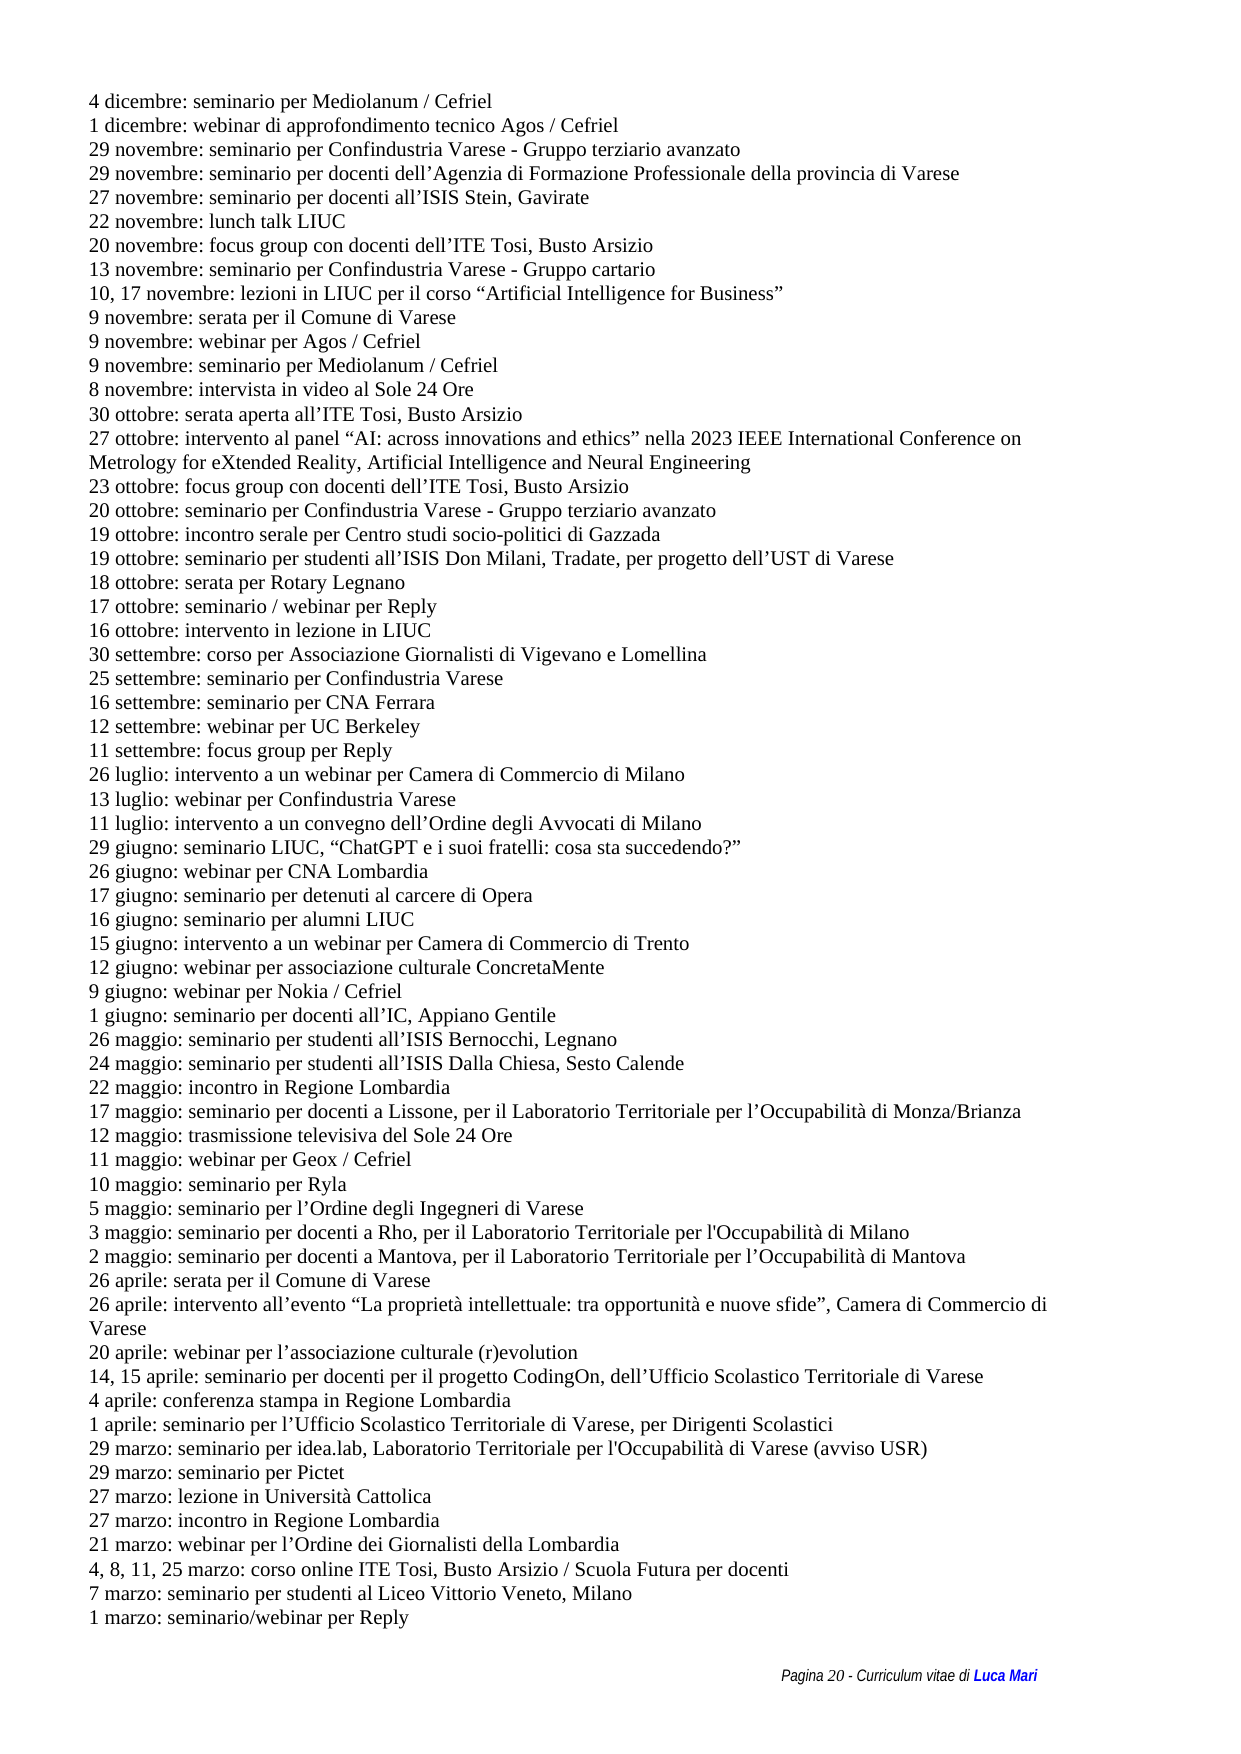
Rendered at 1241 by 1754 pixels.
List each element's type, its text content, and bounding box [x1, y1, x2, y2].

text 12 settembre: webinar per UC Berkeley [89, 714, 1053, 738]
text 22 maggio: incontro in Regione Lombardia [89, 1075, 1053, 1099]
text 16 ottobre: intervento in lezione in LIUC [89, 618, 1053, 642]
text 9 novembre: seminario per Mediolanum / Cefriel [89, 353, 1053, 377]
text 27 ottobre: intervento al panel “AI: across innovations and ethics” nella 2023 IEEE International Conference on Metrology for eXtended Reality, Artificial Intelligence and Neural Engineering [89, 426, 1053, 474]
text 1 marzo: seminario/webinar per Reply [89, 1604, 1053, 1629]
text 26 maggio: seminario per studenti all’ISIS Bernocchi, Legnano [89, 1027, 1053, 1051]
text 25 settembre: seminario per Confindustria Varese [89, 666, 1053, 690]
text 13 luglio: webinar per Confindustria Varese [89, 786, 1053, 811]
text 11 maggio: webinar per Geox / Cefriel [89, 1147, 1053, 1171]
text 30 ottobre: serata aperta all’ITE Tosi, Busto Arsizio [89, 401, 1053, 426]
text 29 novembre: seminario per docenti dell’Agenzia di Formazione Professionale della provincia di Varese [89, 161, 1053, 185]
text 4 aprile: conferenza stampa in Regione Lombardia [89, 1388, 1053, 1412]
text 27 marzo: incontro in Regione Lombardia [89, 1508, 1053, 1532]
text 29 novembre: seminario per Confindustria Varese - Gruppo terziario avanzato [89, 137, 1053, 161]
text 8 novembre: intervista in video al Sole 24 Ore [89, 377, 1053, 401]
text 23 ottobre: focus group con docenti dell’ITE Tosi, Busto Arsizio [89, 474, 1053, 498]
text 12 giugno: webinar per associazione culturale ConcretaMente [89, 955, 1053, 979]
text 19 ottobre: seminario per studenti all’ISIS Don Milani, Tradate, per progetto dell’UST di Varese [89, 546, 1053, 570]
text 11 settembre: focus group per Reply [89, 738, 1053, 762]
text 20 aprile: webinar per l’associazione culturale (r)evolution [89, 1340, 1053, 1364]
text 7 marzo: seminario per studenti al Liceo Vittorio Veneto, Milano [89, 1581, 1053, 1604]
text 9 novembre: serata per il Comune di Varese [89, 305, 1053, 329]
text 2 maggio: seminario per docenti a Mantova, per il Laboratorio Territoriale per l’Occupabilità di Mantova [89, 1244, 1053, 1268]
text 4, 8, 11, 25 marzo: corso online ITE Tosi, Busto Arsizio / Scuola Futura per docenti [89, 1556, 1053, 1581]
text 24 maggio: seminario per studenti all’ISIS Dalla Chiesa, Sesto Calende [89, 1051, 1053, 1075]
text 1 dicembre: webinar di approfondimento tecnico Agos / Cefriel [89, 113, 1053, 137]
text 4 dicembre: seminario per Mediolanum / Cefriel [89, 89, 1053, 113]
text 26 aprile: intervento all’evento “La proprietà intellettuale: tra opportunità e nuove sfide”, Camera di Commercio di Varese [89, 1292, 1053, 1340]
text 1 giugno: seminario per docenti all’IC, Appiano Gentile [89, 1003, 1053, 1027]
text 29 marzo: seminario per idea.lab, Laboratorio Territoriale per l'Occupabilità di Varese (avviso USR) [89, 1436, 1053, 1460]
text 26 aprile: serata per il Comune di Varese [89, 1268, 1053, 1292]
text 9 giugno: webinar per Nokia / Cefriel [89, 979, 1053, 1003]
text 15 giugno: intervento a un webinar per Camera di Commercio di Trento [89, 931, 1053, 955]
text 16 settembre: seminario per CNA Ferrara [89, 690, 1053, 714]
text 1 aprile: seminario per l’Ufficio Scolastico Territoriale di Varese, per Dirigenti Scolastici [89, 1412, 1053, 1436]
text 30 settembre: corso per Associazione Giornalisti di Vigevano e Lomellina [89, 642, 1053, 666]
text 17 giugno: seminario per detenuti al carcere di Opera [89, 883, 1053, 907]
text 14, 15 aprile: seminario per docenti per il progetto CodingOn, dell’Ufficio Scolastico Territoriale di Varese [89, 1364, 1053, 1388]
text 3 maggio: seminario per docenti a Rho, per il Laboratorio Territoriale per l'Occupabilità di Milano [89, 1219, 1053, 1244]
text 27 marzo: lezione in Università Cattolica [89, 1484, 1053, 1508]
text 16 giugno: seminario per alumni LIUC [89, 907, 1053, 931]
text 17 maggio: seminario per docenti a Lissone, per il Laboratorio Territoriale per l’Occupabilità di Monza/Brianza [89, 1099, 1053, 1123]
text 10 maggio: seminario per Ryla [89, 1171, 1053, 1196]
text 21 marzo: webinar per l’Ordine dei Giornalisti della Lombardia [89, 1532, 1053, 1556]
text 18 ottobre: serata per Rotary Legnano [89, 570, 1053, 594]
text 5 maggio: seminario per l’Ordine degli Ingegneri di Varese [89, 1196, 1053, 1219]
text 9 novembre: webinar per Agos / Cefriel [89, 329, 1053, 353]
text 26 luglio: intervento a un webinar per Camera di Commercio di Milano [89, 762, 1053, 786]
text 26 giugno: webinar per CNA Lombardia [89, 859, 1053, 883]
text 10, 17 novembre: lezioni in LIUC per il corso “Artificial Intelligence for Business” [89, 281, 1053, 305]
text 13 novembre: seminario per Confindustria Varese - Gruppo cartario [89, 257, 1053, 281]
text 11 luglio: intervento a un convegno dell’Ordine degli Avvocati di Milano [89, 811, 1053, 834]
text 22 novembre: lunch talk LIUC [89, 209, 1053, 233]
text 17 ottobre: seminario / webinar per Reply [89, 594, 1053, 618]
text 12 maggio: trasmissione televisiva del Sole 24 Ore [89, 1123, 1053, 1147]
text 27 novembre: seminario per docenti all’ISIS Stein, Gavirate [89, 185, 1053, 209]
text 20 ottobre: seminario per Confindustria Varese - Gruppo terziario avanzato [89, 498, 1053, 522]
text 29 giugno: seminario LIUC, “ChatGPT e i suoi fratelli: cosa sta succedendo?” [89, 834, 1053, 859]
text 29 marzo: seminario per Pictet [89, 1460, 1053, 1484]
text 20 novembre: focus group con docenti dell’ITE Tosi, Busto Arsizio [89, 233, 1053, 257]
text 19 ottobre: incontro serale per Centro studi socio-politici di Gazzada [89, 522, 1053, 546]
